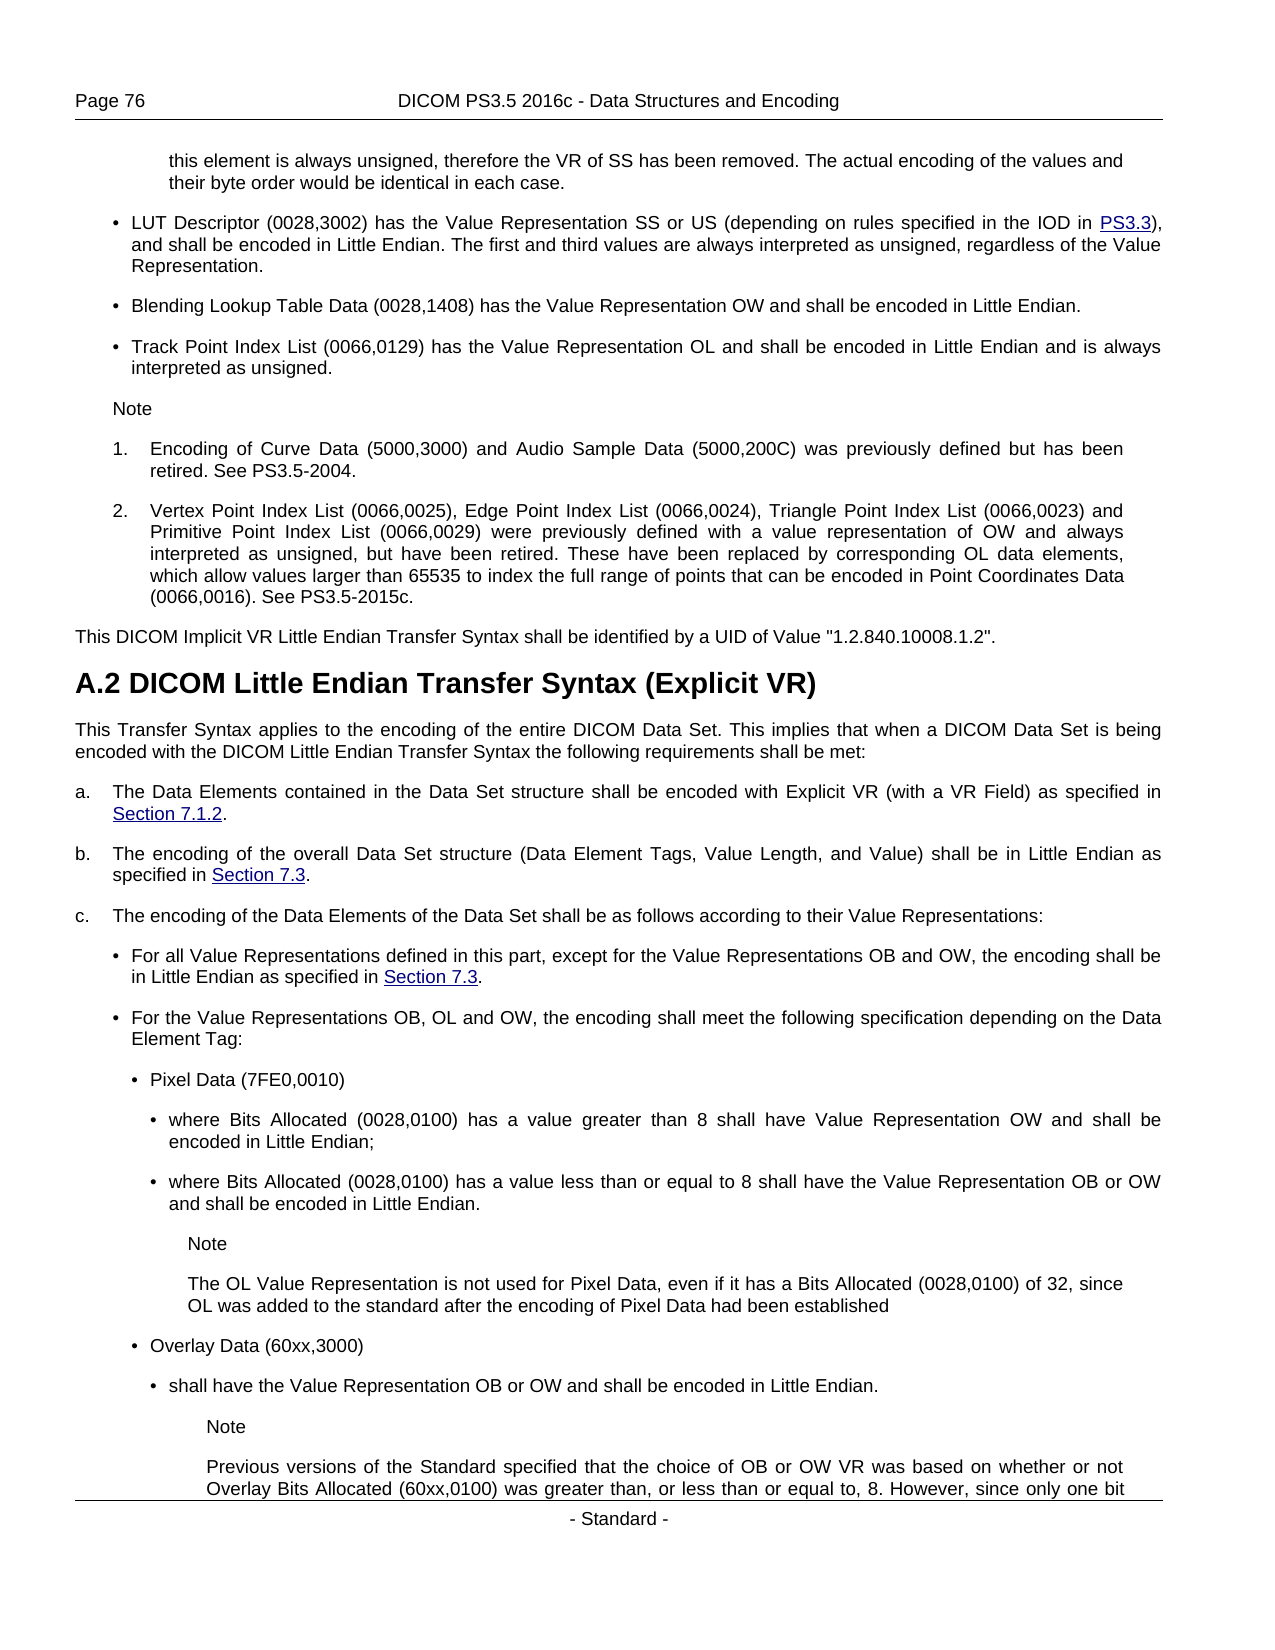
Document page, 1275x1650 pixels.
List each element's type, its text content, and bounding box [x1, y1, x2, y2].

list For the Value Representations OB, OL and OW, the encoding shall meet the following specification depending on the Data Element Tag: [112, 1007, 1162, 1050]
list Note [169, 1233, 1125, 1254]
text This Transfer Syntax applies to the encoding of the entire DICOM Data Set. This implies that when a DICOM Data Set is being encoded with the DICOM Little Endian Transfer Syntax the following requirements shall be met: [75, 719, 1162, 762]
list LUT Descriptor (0028,3002) has the Value Representation SS or US (depending on rules specified in the IOD in PS3.3), and shall be encoded in Little Endian. The first and third values are always interpreted as unsigned, regardless of the Value Representation. [112, 212, 1162, 277]
list Overlay Data (60xx,3000) [131, 1335, 1162, 1356]
text A.2 DICOM Little Endian Transfer Syntax (Explicit VR) [75, 667, 1162, 700]
list The encoding of the overall Data Set structure (Data Element Tags, Value Length, and Value) shall be in Little Endian as specified in Section 7.3. [75, 843, 1162, 886]
list this element is always unsigned, therefore the VR of SS has been removed. The actual encoding of the values and their byte order would be identical in each case. [150, 150, 1125, 193]
list where Bits Allocated (0028,0100) has a value greater than 8 shall have Value Representation OW and shall be encoded in Little Endian; [150, 1109, 1162, 1152]
list Previous versions of the Standard specified that the choice of OB or OW VR was based on whether or not Overlay Bits Allocated (60xx,0100) was greater than, or less than or equal to, 8. However, since only one bit [187, 1456, 1125, 1499]
list For all Value Representations defined in this part, except for the Value Representations OB and OW, the encoding shall be in Little Endian as specified in Section 7.3. [112, 945, 1162, 988]
list The encoding of the Data Elements of the Data Set shall be as follows according to their Value Representations: [75, 904, 1162, 926]
list Blending Lookup Table Data (0028,1408) has the Value Representation OW and shall be encoded in Little Endian. [112, 295, 1162, 317]
list Track Point Index List (0066,0129) has the Value Representation OL and shall be encoded in Little Endian and is always interpreted as unsigned. [112, 336, 1162, 379]
list Encoding of Curve Data (5000,3000) and Audio Sample Data (5000,200C) was previously defined but has been retired. See PS3.5-2004. [112, 438, 1125, 481]
list where Bits Allocated (0028,0100) has a value less than or equal to 8 shall have the Value Representation OB or OW and shall be encoded in Little Endian. [150, 1171, 1162, 1214]
list Pixel Data (7FE0,0010) [131, 1068, 1162, 1090]
list Note [187, 1415, 1125, 1437]
text This DICOM Implicit VR Little Endian Transfer Syntax shall be identified by a UID of Value "1.2.840.10008.1.2". [75, 626, 1162, 648]
text Note [112, 397, 1125, 419]
list shall have the Value Representation OB or OW and shall be encoded in Little Endian. [150, 1375, 1162, 1397]
list Vertex Point Index List (0066,0025), Edge Point Index List (0066,0024), Triangle Point Index List (0066,0023) and Primitive Point Index List (0066,0029) were previously defined with a value representation of OW and always interpreted as unsigned, but have been retired. These have been replaced by corresponding OL data elements, which allow values larger than 65535 to index the full range of points that can be encoded in Point Coordinates Data (0066,0016). See PS3.5-2015c. [112, 500, 1125, 607]
list The Data Elements contained in the Data Set structure shall be encoded with Explicit VR (with a VR Field) as specified in Section 7.1.2. [75, 781, 1162, 824]
list The OL Value Representation is not used for Pixel Data, even if it has a Bits Allocated (0028,0100) of 32, since OL was added to the standard after the encoding of Pixel Data had been established [169, 1273, 1125, 1316]
